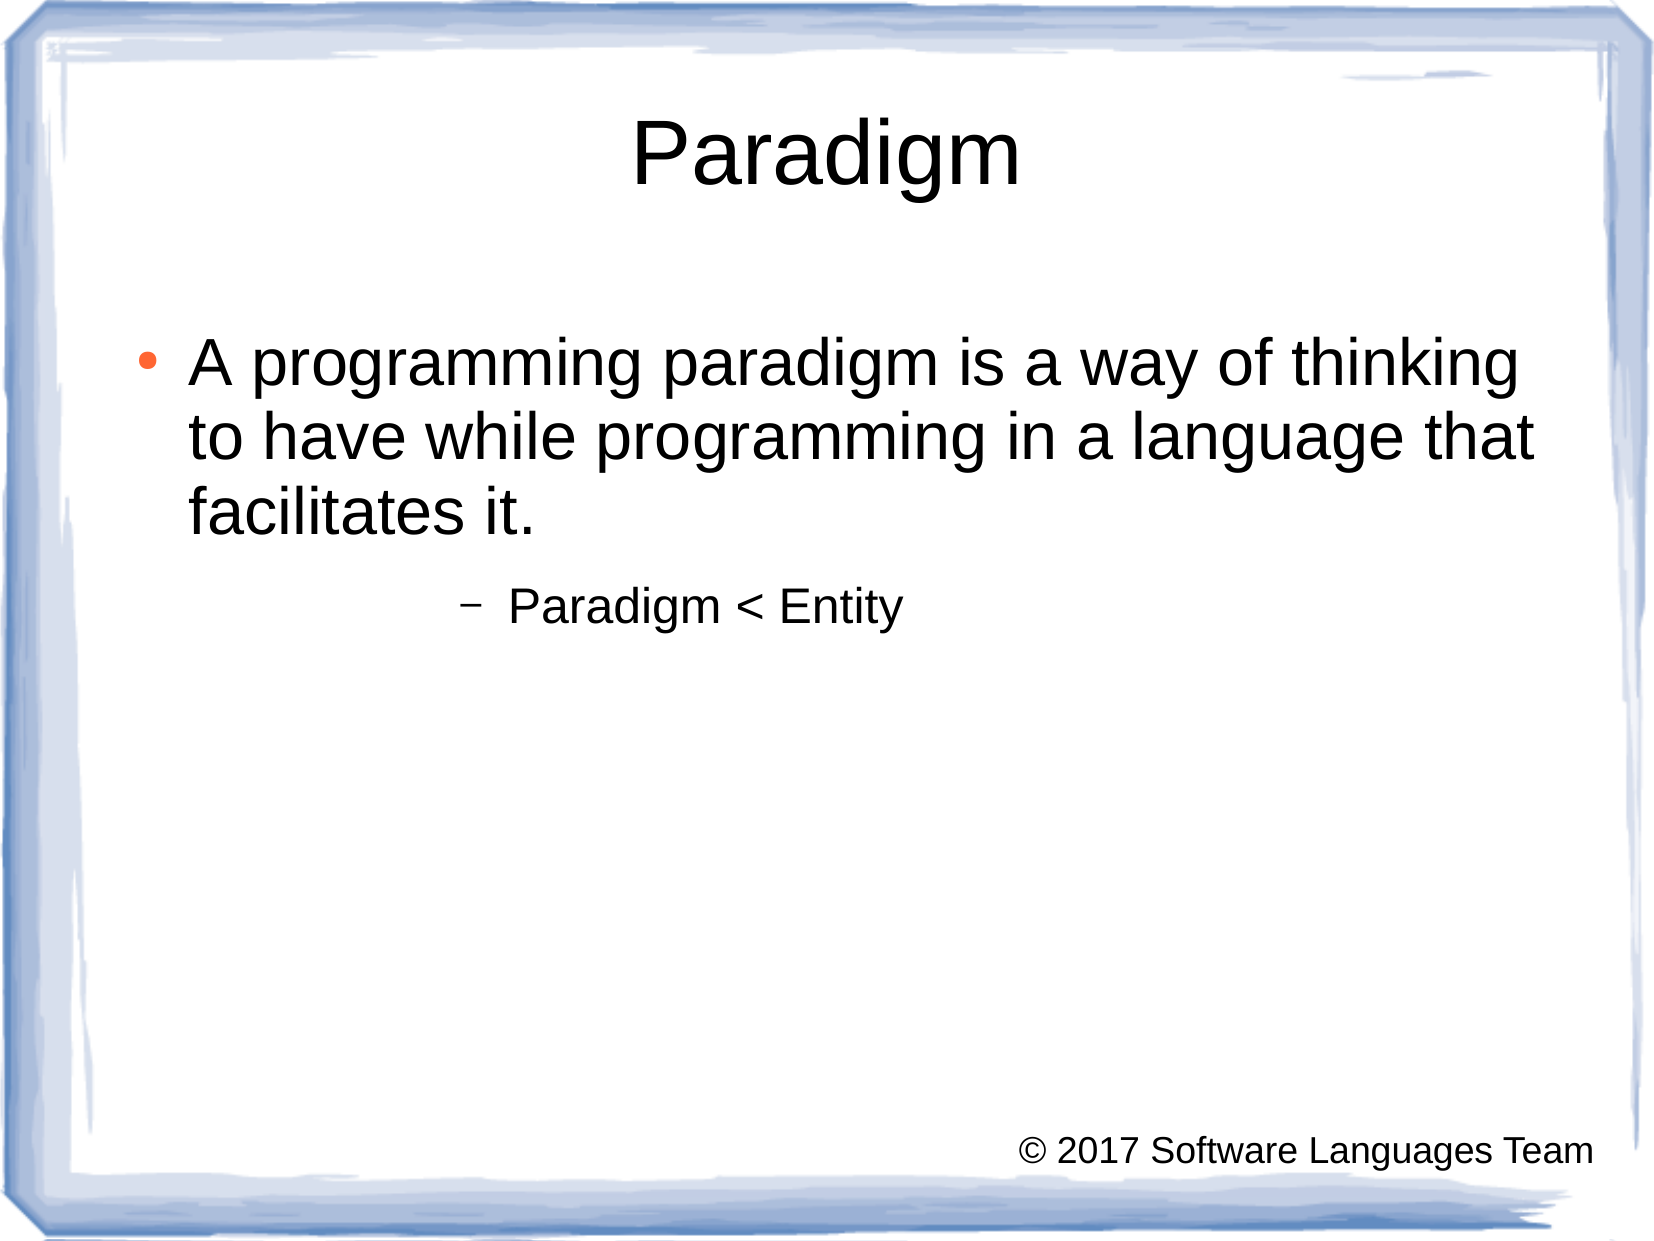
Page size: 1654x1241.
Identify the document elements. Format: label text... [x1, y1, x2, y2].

text_box © 2017 Software Languages Team [1003, 1122, 1625, 1182]
picture [0, 0, 1654, 1241]
title Paradigm [82, 49, 1571, 257]
list A programming paradigm is a way of thinking to have while programming in a language that facilitates it. Paradigm < Entity [118, 324, 1571, 1004]
